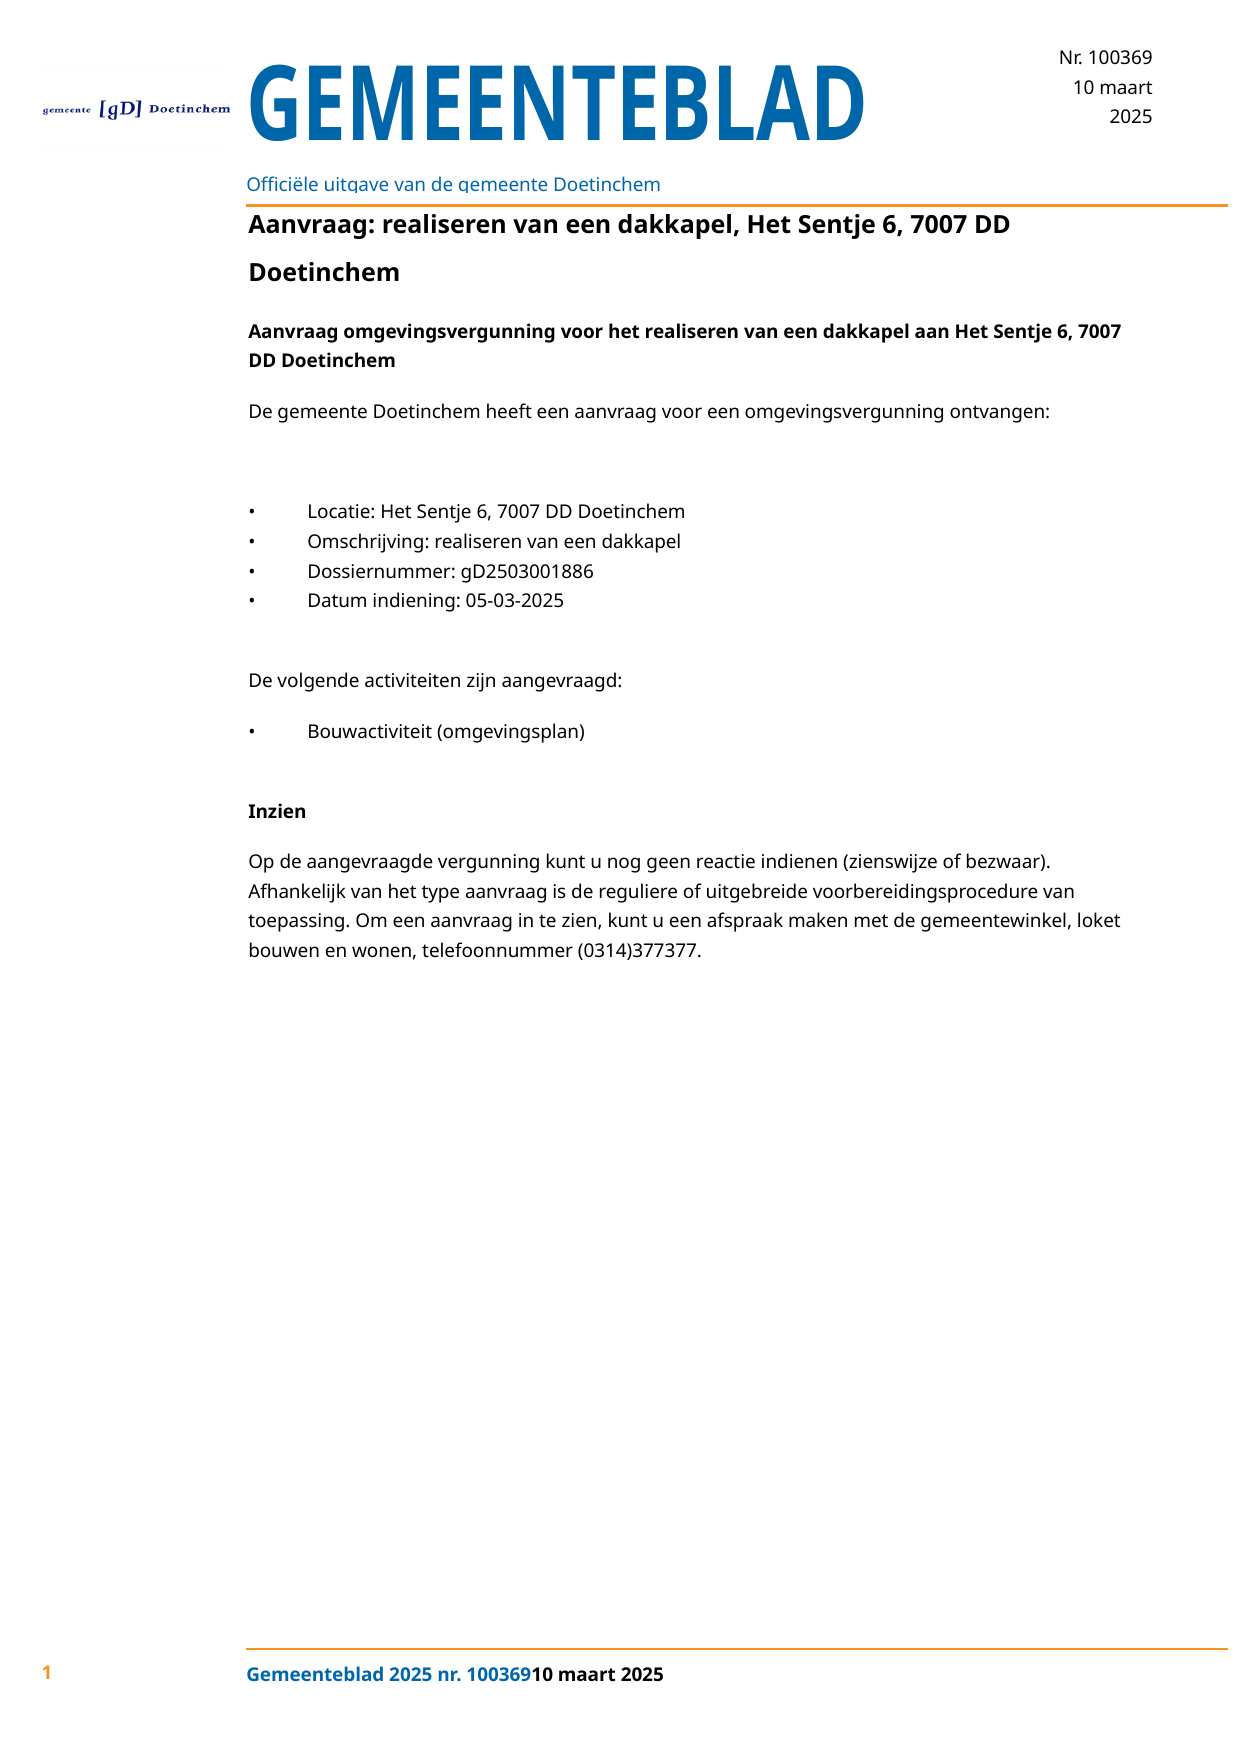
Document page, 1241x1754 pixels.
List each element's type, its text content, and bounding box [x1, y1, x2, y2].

list Datum indiening: 05-03-2025 [248, 587, 1152, 613]
text De volgende activiteiten zijn aangevraagd: [248, 667, 1152, 693]
list Dossiernummer: gD2503001886 [248, 558, 1152, 584]
text Op de aangevraagde vergunning kunt u nog geen reactie indienen (zienswijze of bezwaar). Afhankelijk van het type aanvraag is de reguliere of uitgebreide voorbereidingsprocedure van toepassing. Om een aanvraag in te zien, kunt u een afspraak maken met de gemeentewinkel, loket bouwen en wonen, telefoonnummer (0314)377377. [248, 848, 1152, 963]
list Locatie: Het Sentje 6, 7007 DD Doetinchem [248, 499, 1152, 524]
picture [41, 47, 231, 172]
list Bouwactiviteit (omgevingsplan) [248, 718, 1152, 744]
list Omschrijving: realiseren van een dakkapel [248, 528, 1152, 554]
text De gemeente Doetinchem heeft een aanvraag voor een omgevingsvergunning ontvangen: [248, 398, 1152, 424]
text Aanvraag omgevingsvergunning voor het realiseren van een dakkapel aan Het Sentje 6, 7007 DD Doetinchem [248, 318, 1152, 373]
text Inzien [248, 798, 1152, 824]
text Aanvraag: realiseren van een dakkapel, Het Sentje 6, 7007 DD Doetinchem [248, 207, 1152, 288]
